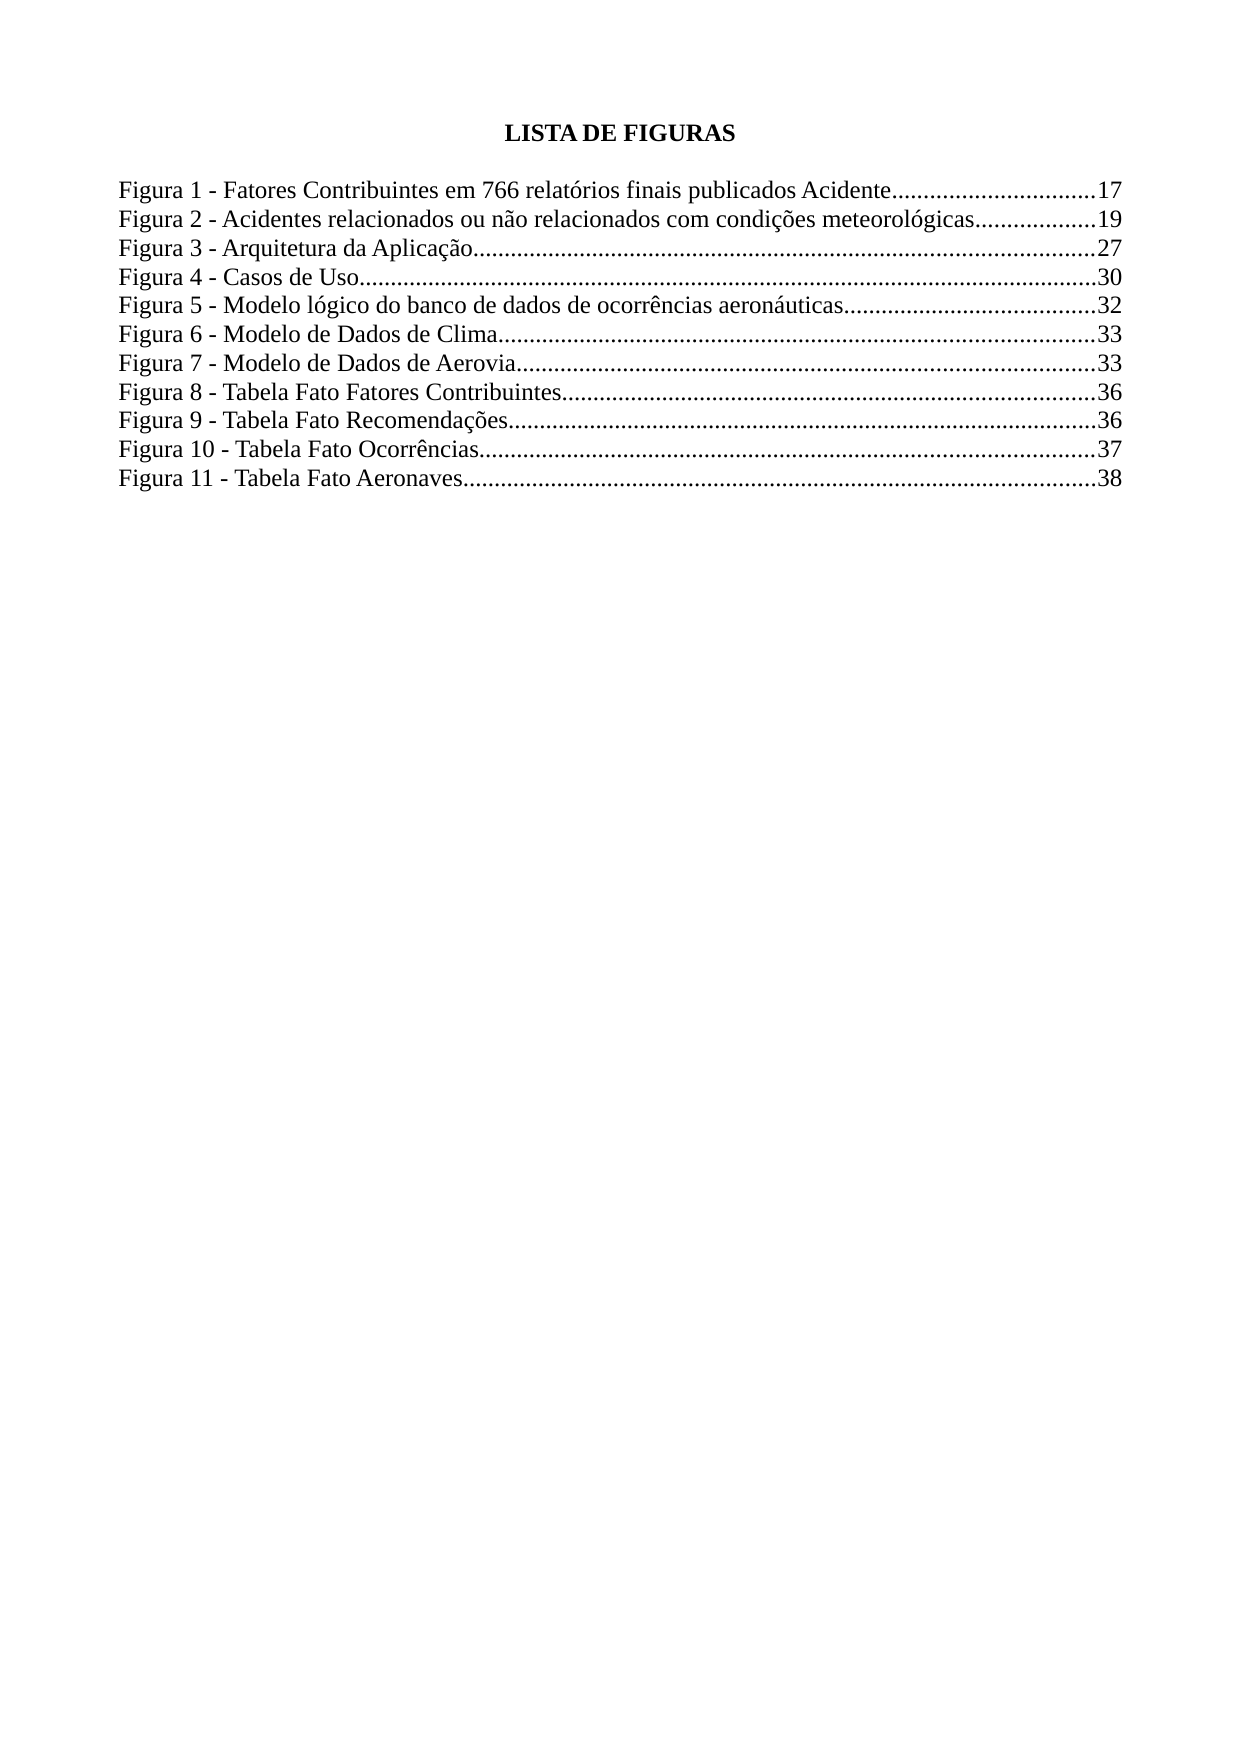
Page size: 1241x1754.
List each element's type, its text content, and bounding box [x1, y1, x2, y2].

text Figura 3 - Arquitetura da Aplicação 27 [118, 233, 1122, 262]
text Figura 9 - Tabela Fato Recomendações 36 [118, 406, 1122, 434]
text Figura 11 - Tabela Fato Aeronaves 38 [118, 463, 1122, 492]
text Figura 6 - Modelo de Dados de Clima 33 [118, 319, 1122, 348]
text Figura 1 - Fatores Contribuintes em 766 relatórios finais publicados Acidente 17 [118, 176, 1122, 204]
text Figura 8 - Tabela Fato Fatores Contribuintes 36 [118, 377, 1122, 406]
text Figura 7 - Modelo de Dados de Aerovia 33 [118, 348, 1122, 377]
text Figura 4 - Casos de Uso 30 [118, 262, 1122, 291]
text Figura 10 - Tabela Fato Ocorrências 37 [118, 434, 1122, 463]
text Figura 2 - Acidentes relacionados ou não relacionados com condições meteorológicas 19 [118, 204, 1122, 233]
text Figura 5 - Modelo lógico do banco de dados de ocorrências aeronáuticas 32 [118, 291, 1122, 319]
text LISTA DE FIGURAS [118, 118, 1122, 147]
